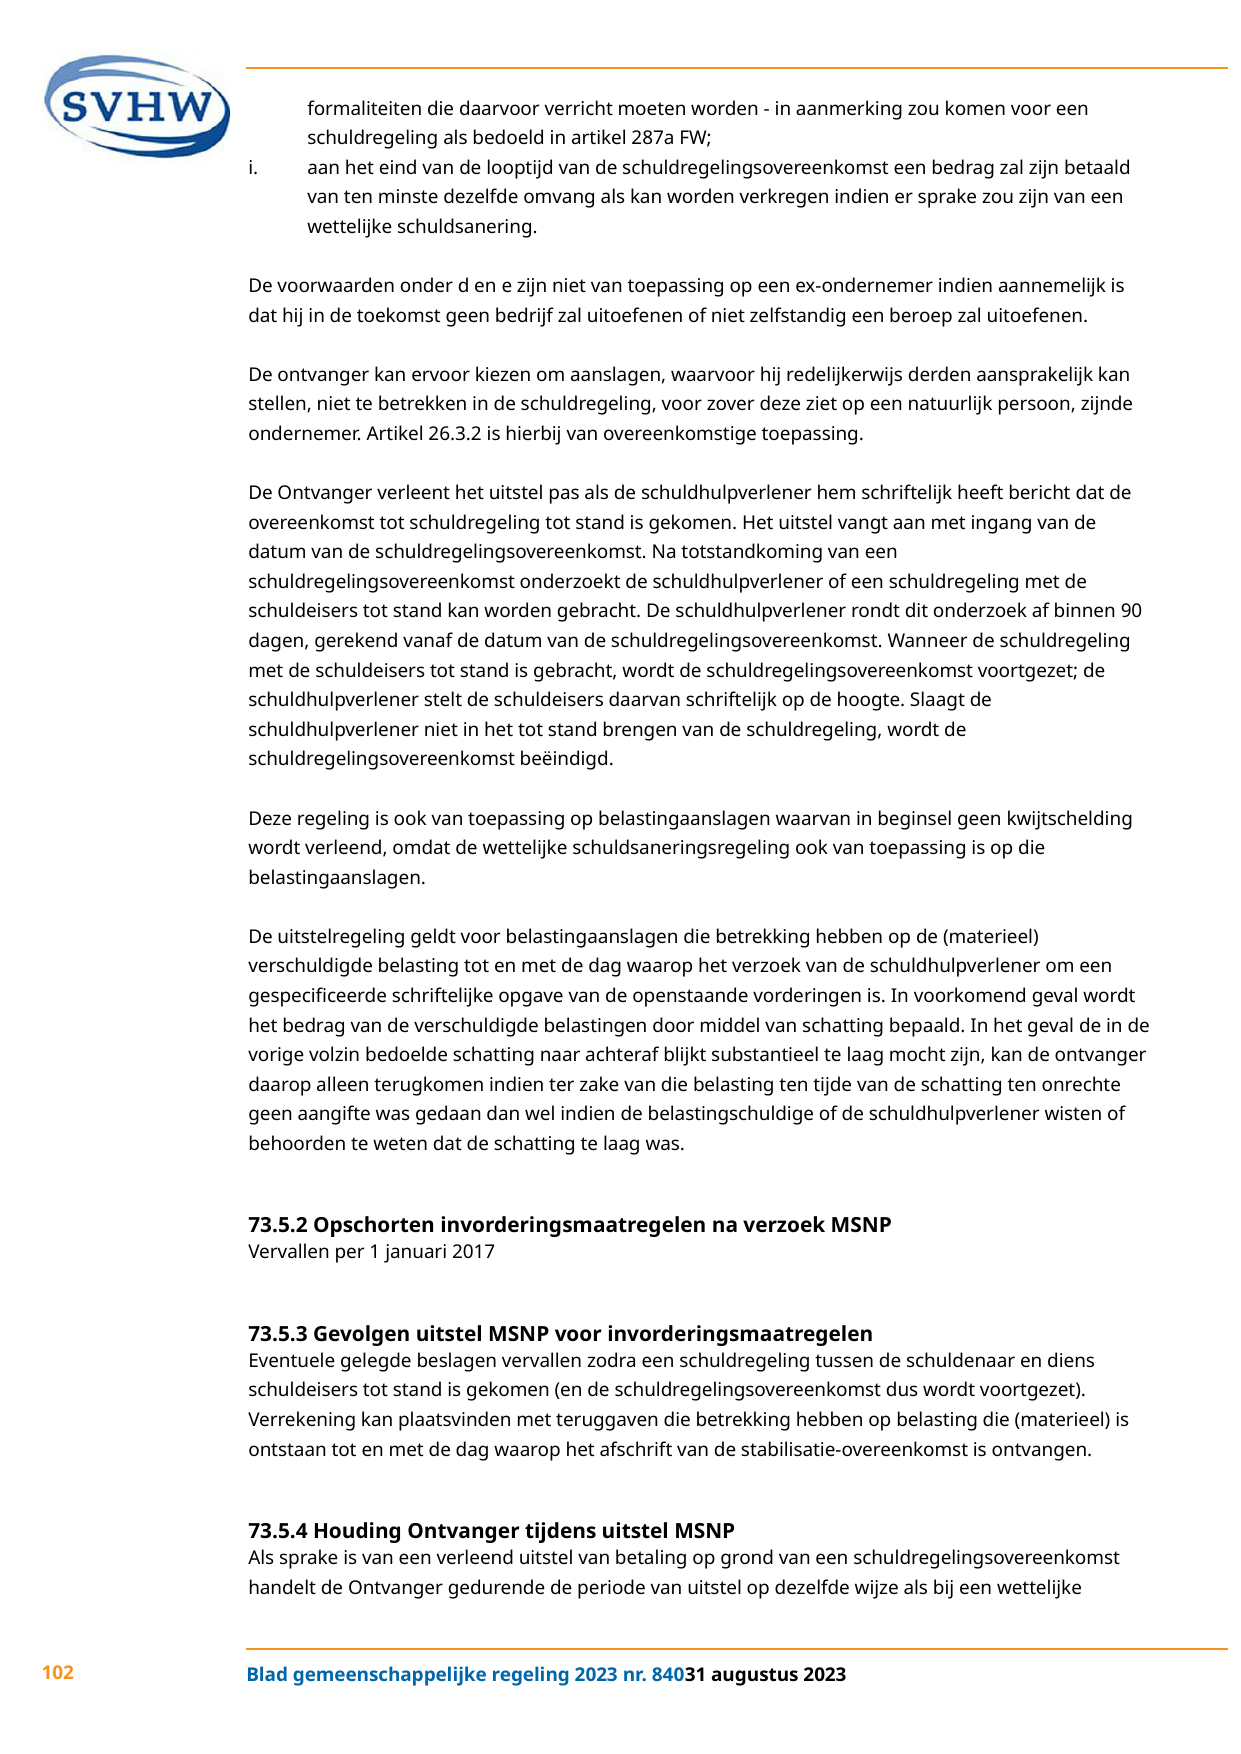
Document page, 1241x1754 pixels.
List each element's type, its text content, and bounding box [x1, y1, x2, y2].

text De ontvanger kan ervoor kiezen om aanslagen, waarvoor hij redelijkerwijs derden aansprakelijk kan stellen, niet te betrekken in de schuldregeling, voor zover deze ziet op een natuurlijk persoon, zijnde ondernemer. Artikel 26.3.2 is hierbij van overeenkomstige toepassing. [248, 361, 1152, 446]
text 73.5.4 Houding Ontvanger tijdens uitstel MSNP [248, 1516, 1152, 1544]
list aan het eind van de looptijd van de schuldregelingsovereenkomst een bedrag zal zijn betaald van ten minste dezelfde omvang als kan worden verkregen indien er sprake zou zijn van een wettelijke schuldsanering. [248, 154, 1152, 239]
text 73.5.2 Opschorten invorderingsmaatregelen na verzoek MSNP [248, 1210, 1152, 1239]
text Als sprake is van een verleend uitstel van betaling op grond van een schuldregelingsovereenkomst handelt de Ontvanger gedurende de periode van uitstel op dezelfde wijze als bij een wettelijke [248, 1544, 1152, 1599]
list formaliteiten die daarvoor verricht moeten worden - in aanmerking zou komen voor een schuldregeling als bedoeld in artikel 287a FW; [248, 95, 1152, 150]
text 73.5.3 Gevolgen uitstel MSNP voor invorderingsmaatregelen [248, 1319, 1152, 1347]
picture [41, 47, 231, 172]
text Vervallen per 1 januari 2017 [248, 1239, 1152, 1264]
text Eventuele gelegde beslagen vervallen zodra een schuldregeling tussen de schuldenaar en diens schuldeisers tot stand is gekomen (en de schuldregelingsovereenkomst dus wordt voortgezet). Verrekening kan plaatsvinden met teruggaven die betrekking hebben op belasting die (materieel) is ontstaan tot en met de dag waarop het afschrift van de stabilisatie-overeenkomst is ontvangen. [248, 1347, 1152, 1462]
text Deze regeling is ook van toepassing op belastingaanslagen waarvan in beginsel geen kwijtschelding wordt verleend, omdat de wettelijke schuldsaneringsregeling ook van toepassing is op die belastingaanslagen. [248, 805, 1152, 890]
text De voorwaarden onder d en e zijn niet van toepassing op een ex-ondernemer indien aannemelijk is dat hij in de toekomst geen bedrijf zal uitoefenen of niet zelfstandig een beroep zal uitoefenen. [248, 272, 1152, 328]
text De uitstelregeling geldt voor belastingaanslagen die betrekking hebben op de (materieel) verschuldigde belasting tot en met de dag waarop het verzoek van de schuldhulpverlener om een gespecificeerde schriftelijke opgave van de openstaande vorderingen is. In voorkomend geval wordt het bedrag van de verschuldigde belastingen door middel van schatting bepaald. In het geval de in de vorige volzin bedoelde schatting naar achteraf blijkt substantieel te laag mocht zijn, kan de ontvanger daarop alleen terugkomen indien ter zake van die belasting ten tijde van de schatting ten onrechte geen aangifte was gedaan dan wel indien de belastingschuldige of de schuldhulpverlener wisten of behoorden te weten dat de schatting te laag was. [248, 923, 1152, 1156]
text De Ontvanger verleent het uitstel pas als de schuldhulpverlener hem schriftelijk heeft bericht dat de overeenkomst tot schuldregeling tot stand is gekomen. Het uitstel vangt aan met ingang van de datum van de schuldregelingsovereenkomst. Na totstandkoming van een schuldregelingsovereenkomst onderzoekt de schuldhulpverlener of een schuldregeling met de schuldeisers tot stand kan worden gebracht. De schuldhulpverlener rondt dit onderzoek af binnen 90 dagen, gerekend vanaf de datum van de schuldregelingsovereenkomst. Wanneer de schuldregeling met de schuldeisers tot stand is gebracht, wordt de schuldregelingsovereenkomst voortgezet; de schuldhulpverlener stelt de schuldeisers daarvan schriftelijk op de hoogte. Slaagt de schuldhulpverlener niet in het tot stand brengen van de schuldregeling, wordt de schuldregelingsovereenkomst beëindigd. [248, 479, 1152, 771]
